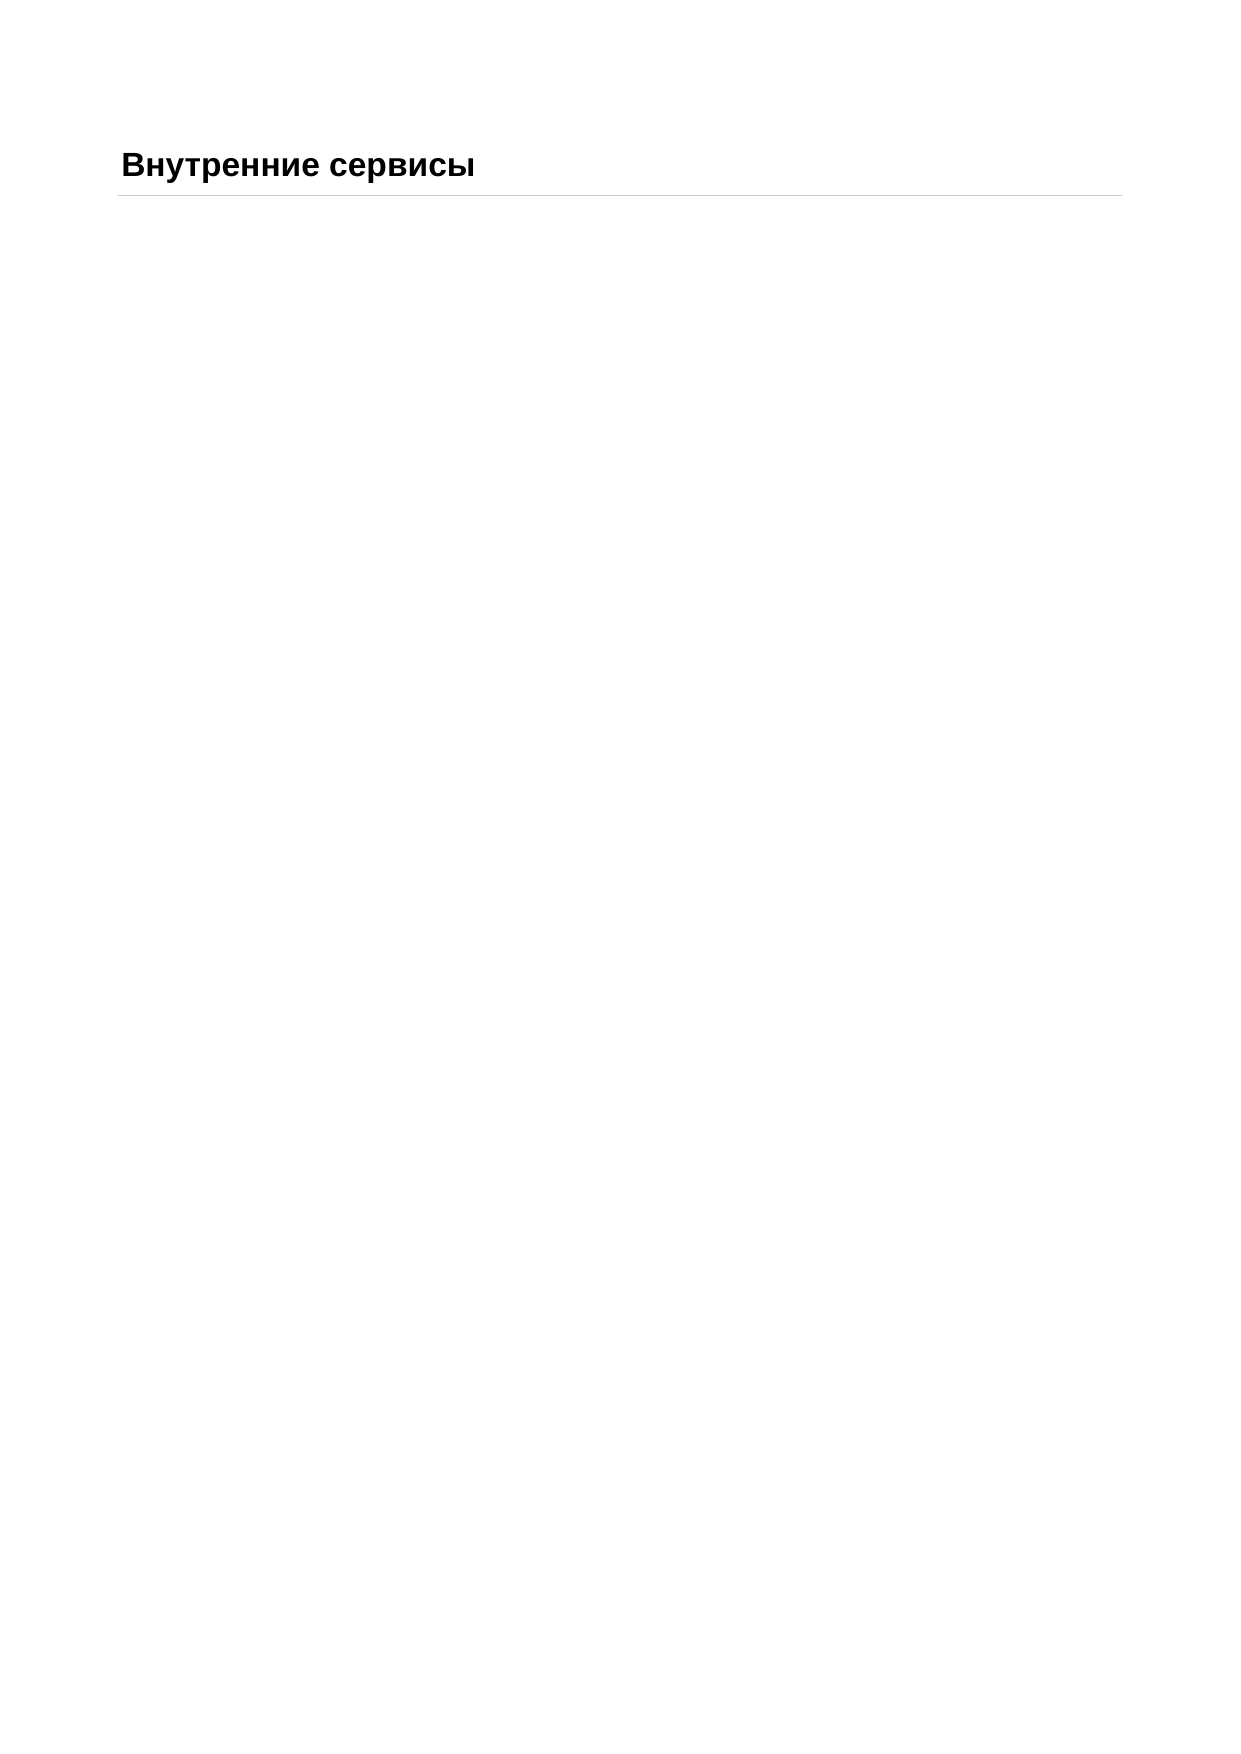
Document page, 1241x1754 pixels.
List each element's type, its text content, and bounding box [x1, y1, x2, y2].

subtitle Внутренние сервисы [118, 142, 1122, 195]
